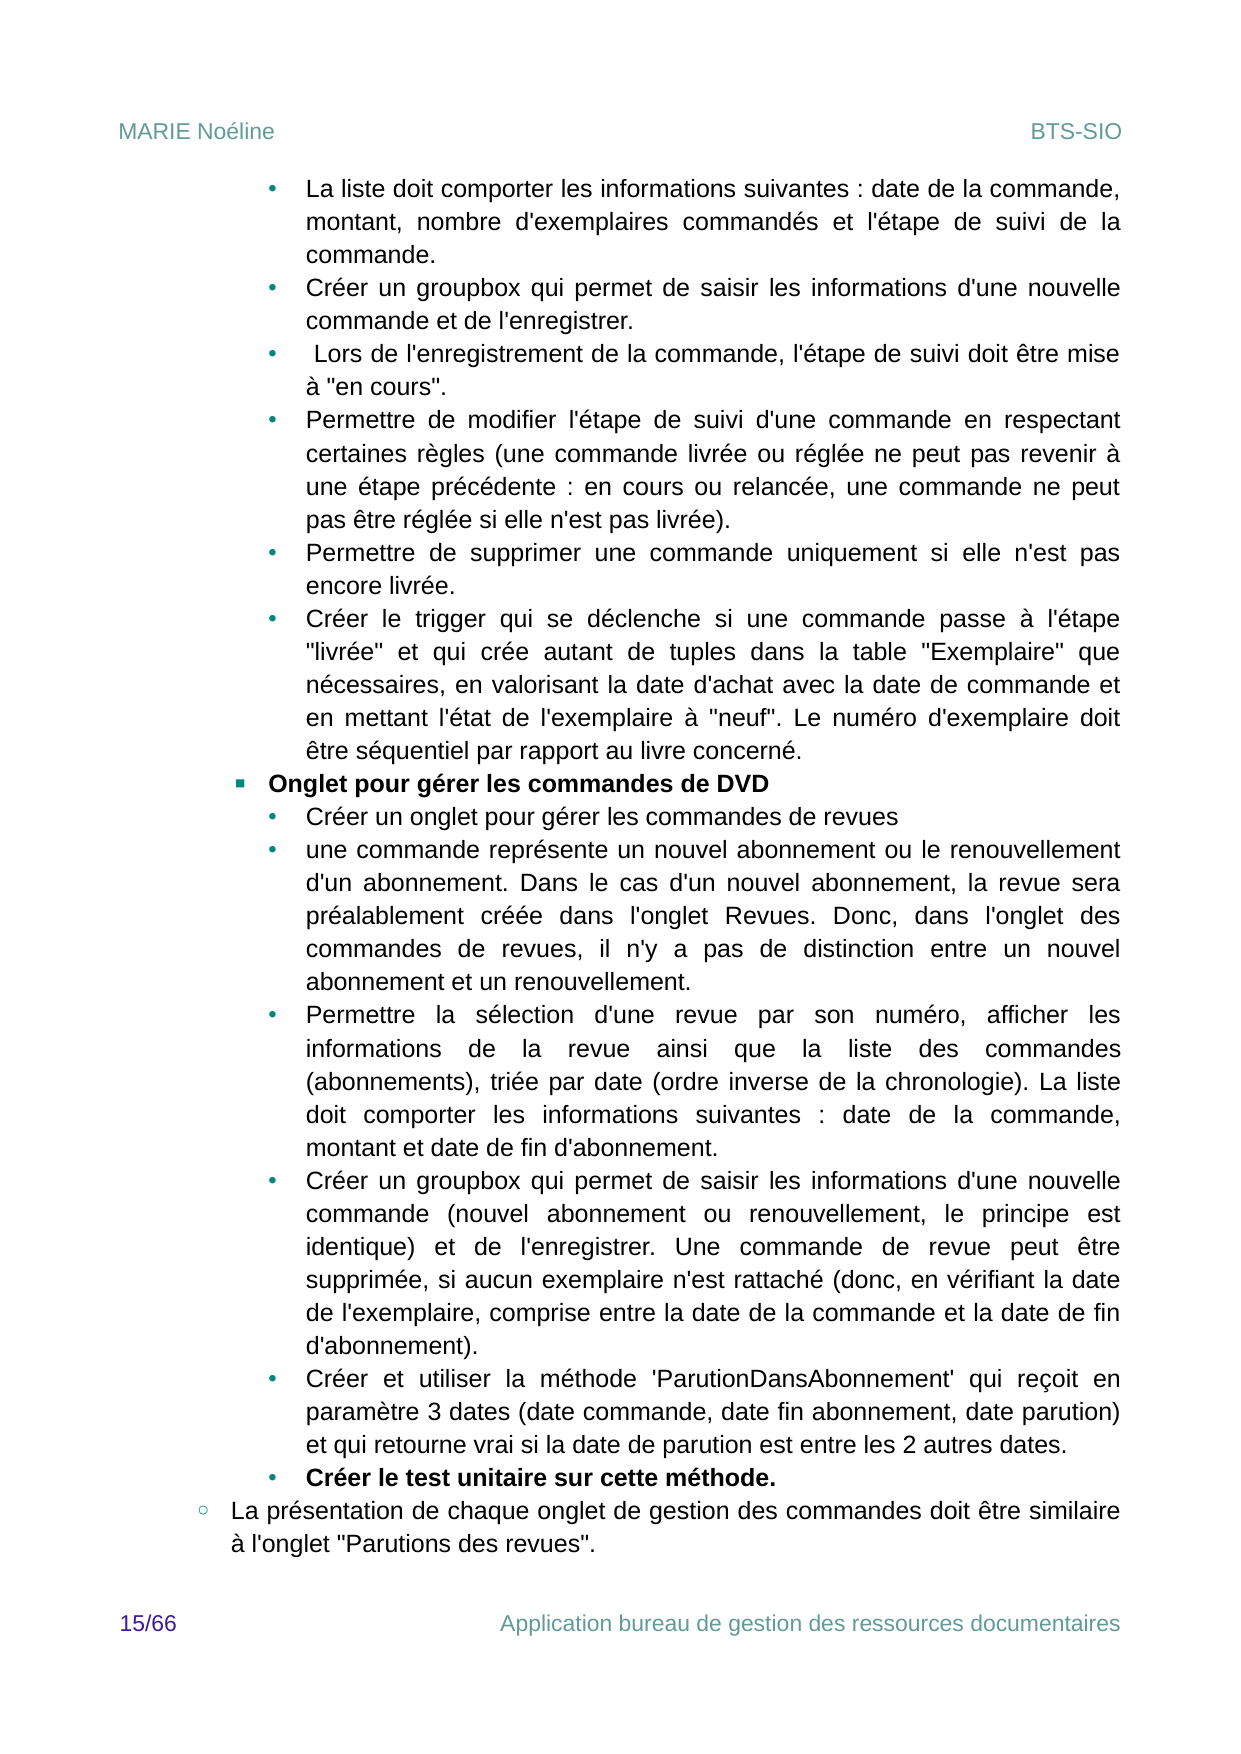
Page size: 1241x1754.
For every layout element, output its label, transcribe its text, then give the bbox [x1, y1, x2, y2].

list La présentation de chaque onglet de gestion des commandes doit être similaire à l'onglet "Parutions des revues". [193, 1496, 1122, 1558]
list Permettre de supprimer une commande uniquement si elle n'est pas encore livrée. [268, 538, 1122, 599]
list Créer le test unitaire sur cette méthode. [268, 1463, 1122, 1492]
list Créer un onglet pour gérer les commandes de revues [268, 802, 1122, 831]
list Permettre la sélection d'une revue par son numéro, afficher les informations de la revue ainsi que la liste des commandes (abonnements), triée par date (ordre inverse de la chronologie). La liste doit comporter les informations suivantes : date de la commande, montant et date de fin d'abonnement. [268, 1000, 1122, 1161]
list Créer un groupbox qui permet de saisir les informations d'une nouvelle commande et de l'enregistrer. [268, 273, 1122, 335]
list Onglet pour gérer les commandes de DVD [231, 769, 1122, 798]
list Créer et utiliser la méthode 'ParutionDansAbonnement' qui reçoit en paramètre 3 dates (date commande, date fin abonnement, date parution) et qui retourne vrai si la date de parution est entre les 2 autres dates. [268, 1364, 1122, 1459]
list Créer un groupbox qui permet de saisir les informations d'une nouvelle commande (nouvel abonnement ou renouvellement, le principe est identique) et de l'enregistrer. Une commande de revue peut être supprimée, si aucun exemplaire n'est rattaché (donc, en vérifiant la date de l'exemplaire, comprise entre la date de la commande et la date de fin d'abonnement). [268, 1166, 1122, 1359]
list une commande représente un nouvel abonnement ou le renouvellement d'un abonnement. Dans le cas d'un nouvel abonnement, la revue sera préalablement créée dans l'onglet Revues. Donc, dans l'onglet des commandes de revues, il n'y a pas de distinction entre un nouvel abonnement et un renouvellement. [268, 835, 1122, 996]
list Créer le trigger qui se déclenche si une commande passe à l'étape "livrée" et qui crée autant de tuples dans la table "Exemplaire" que nécessaires, en valorisant la date d'achat avec la date de commande et en mettant l'état de l'exemplaire à "neuf". Le numéro d'exemplaire doit être séquentiel par rapport au livre concerné. [268, 604, 1122, 765]
list Permettre de modifier l'étape de suivi d'une commande en respectant certaines règles (une commande livrée ou réglée ne peut pas revenir à une étape précédente : en cours ou relancée, une commande ne peut pas être réglée si elle n'est pas livrée). [268, 405, 1122, 533]
list La liste doit comporter les informations suivantes : date de la commande, montant, nombre d'exemplaires commandés et l'étape de suivi de la commande. [268, 174, 1122, 269]
list Lors de l'enregistrement de la commande, l'étape de suivi doit être mise à "en cours". [268, 339, 1122, 401]
